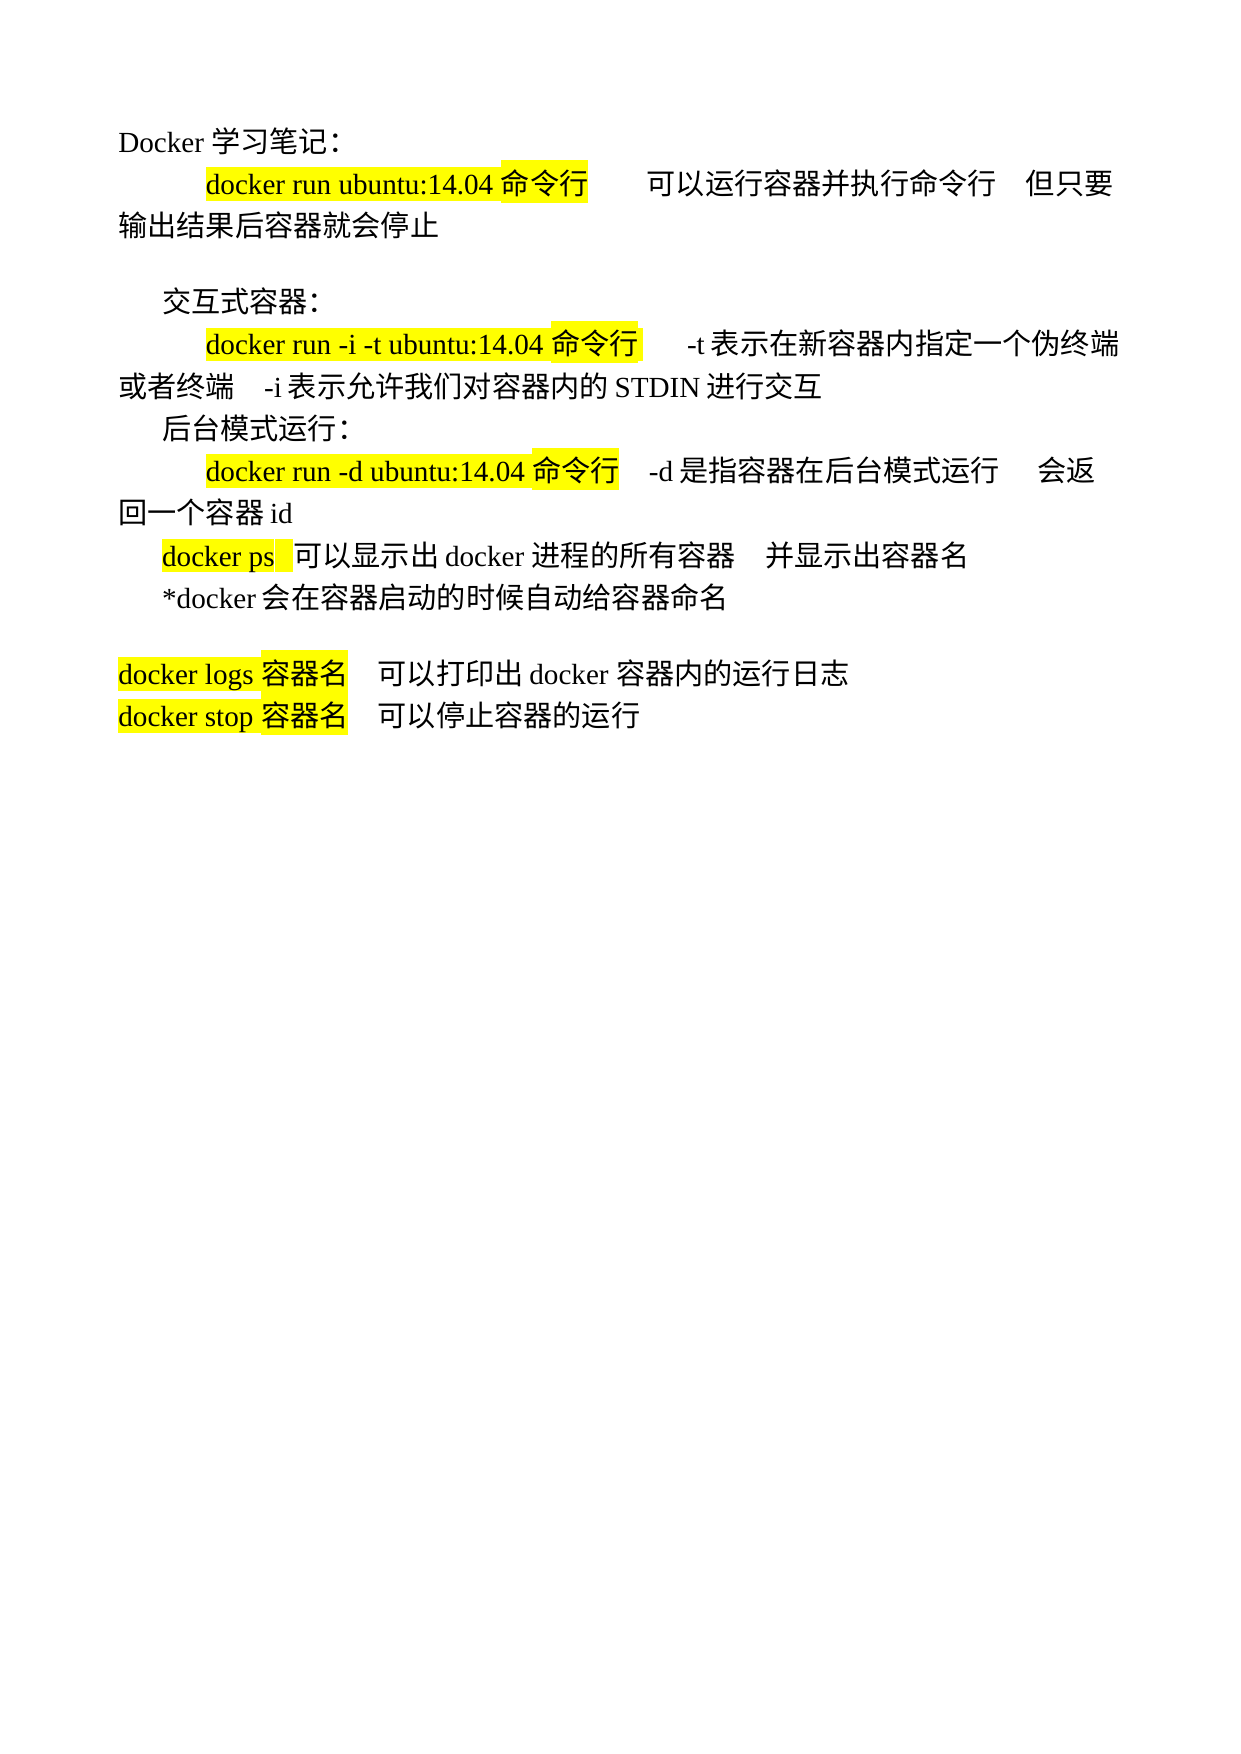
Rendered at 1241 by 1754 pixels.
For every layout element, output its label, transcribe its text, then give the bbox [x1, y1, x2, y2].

text 交互式容器： [118, 278, 1122, 321]
text docker run ubuntu:14.04 命令行 可以运行容器并执行命令行 但只要输出结果后容器就会停止 [118, 160, 1122, 245]
text docker stop 容器名 可以停止容器的运行 [118, 693, 1122, 735]
text docker run -i -t ubuntu:14.04 命令行 -t表示在新容器内指定一个伪终端或者终端 -i表示允许我们对容器内的STDIN进行交互 [118, 321, 1122, 405]
text docker logs 容器名 可以打印出docker 容器内的运行日志 [118, 650, 1122, 693]
text docker ps 可以显示出docker 进程的所有容器 并显示出容器名 [118, 532, 1122, 574]
text docker run -d ubuntu:14.04 命令行 -d是指容器在后台模式运行 会返回一个容器id [118, 448, 1122, 532]
text 后台模式运行： [118, 405, 1122, 448]
text Docker 学习笔记： [118, 118, 1122, 160]
text *docker会在容器启动的时候自动给容器命名 [118, 574, 1122, 617]
